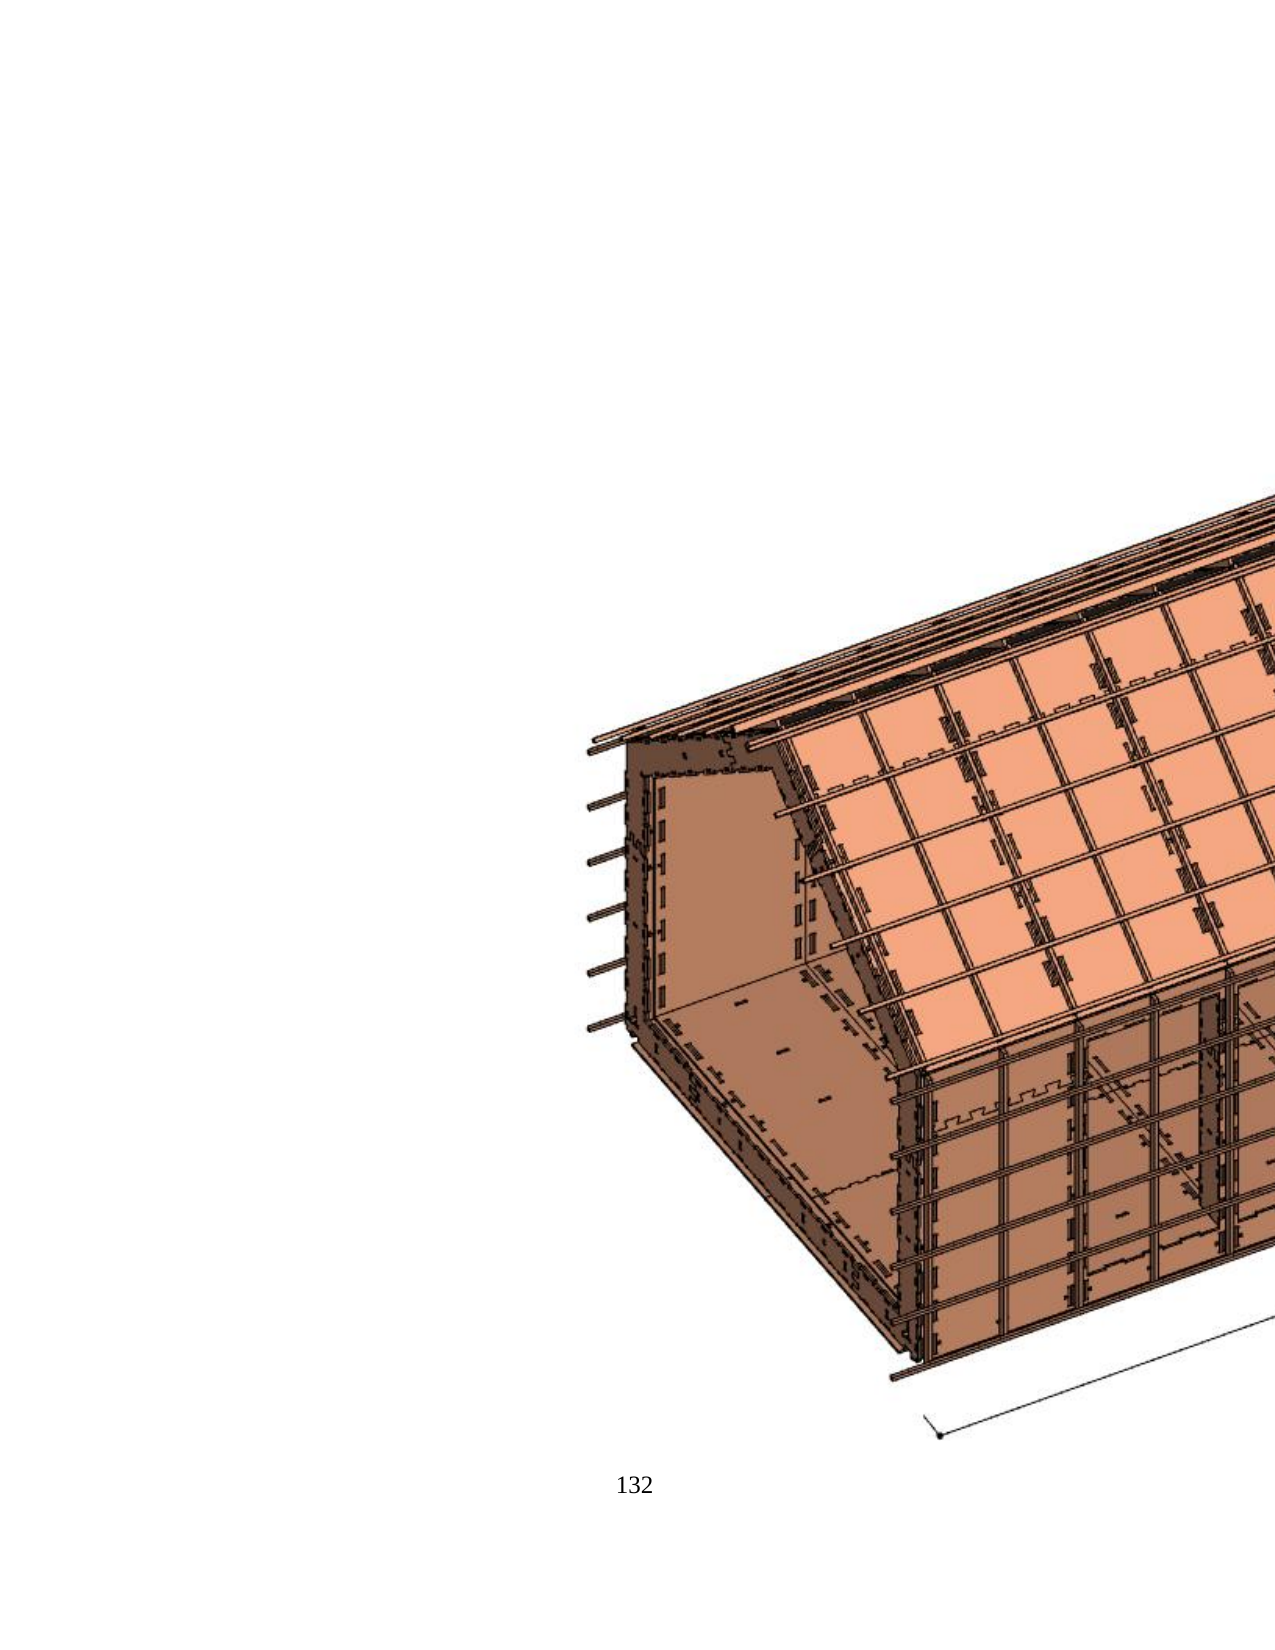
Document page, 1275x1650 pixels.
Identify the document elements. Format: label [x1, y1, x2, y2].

picture [150, 150, 1275, 1441]
